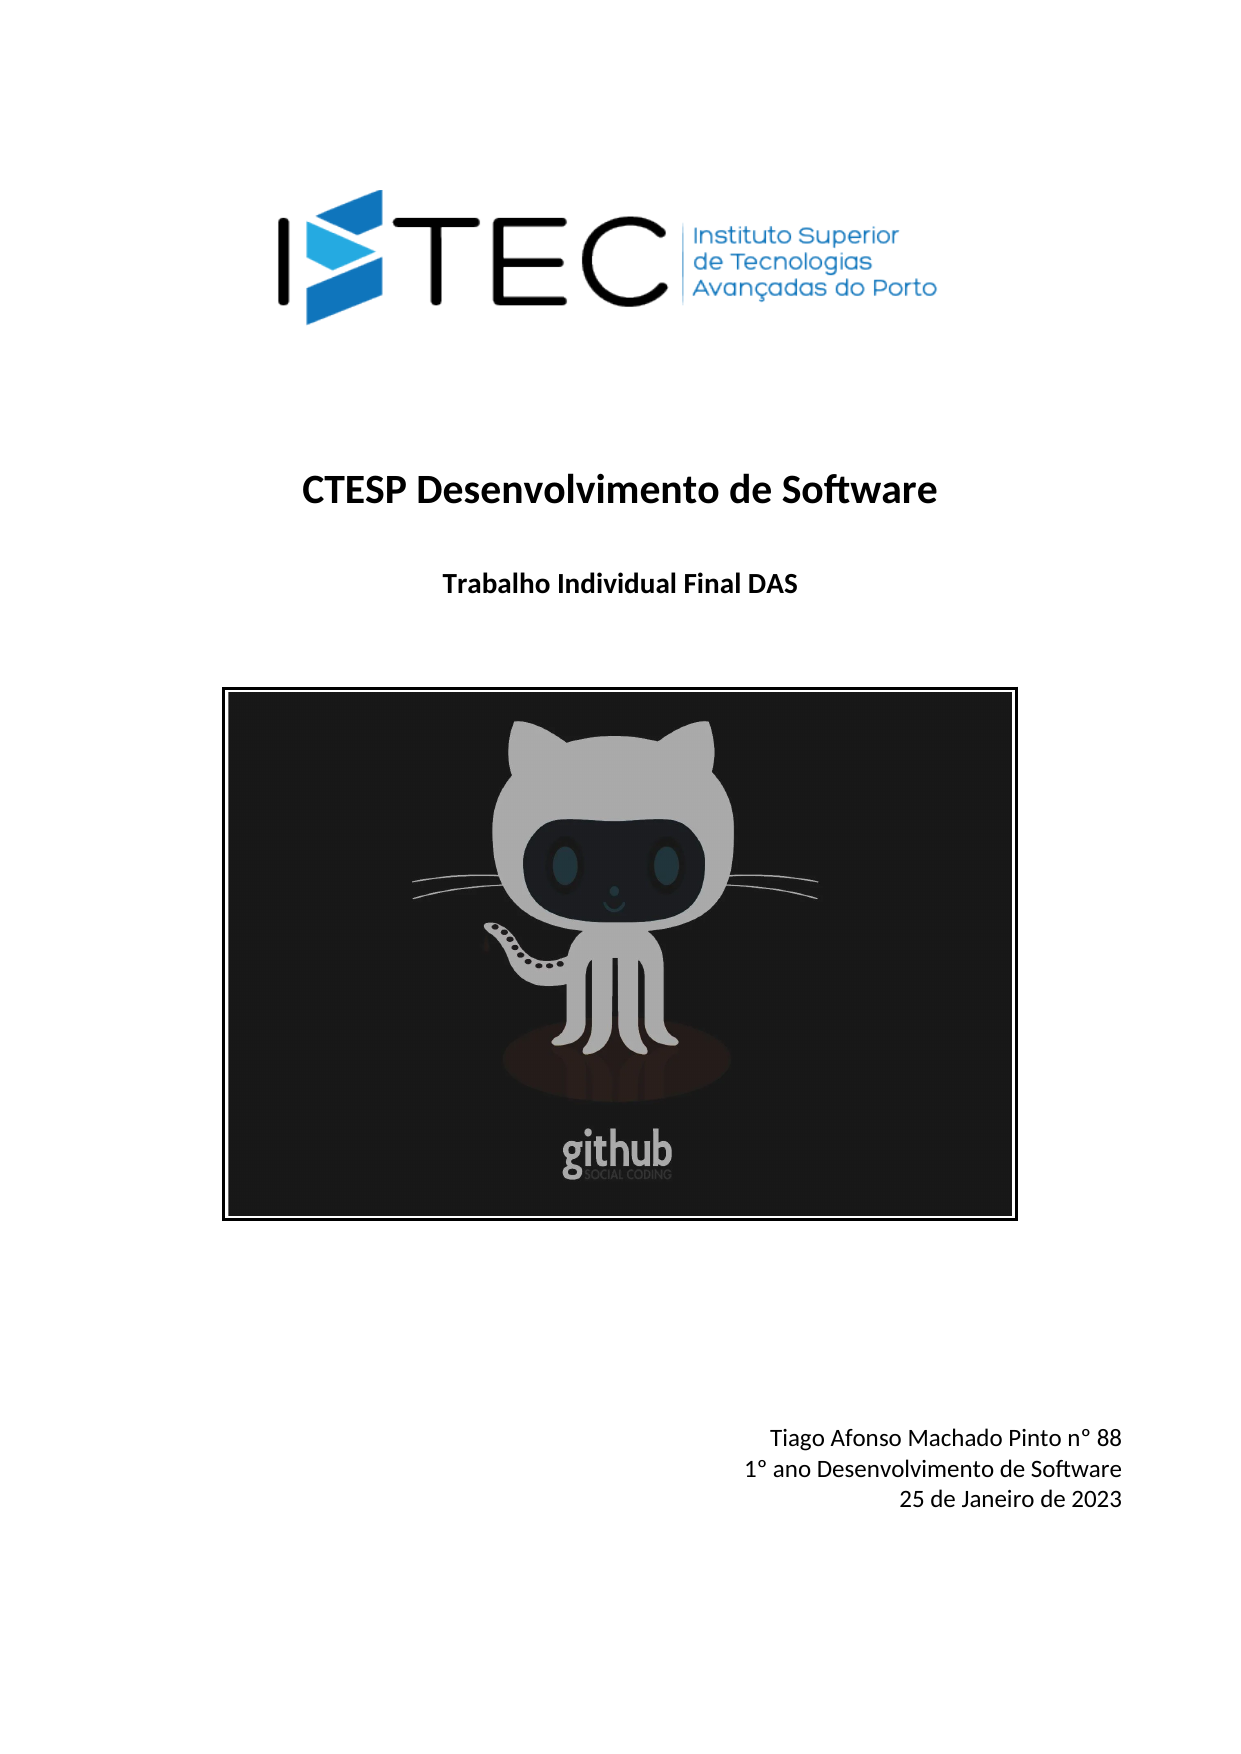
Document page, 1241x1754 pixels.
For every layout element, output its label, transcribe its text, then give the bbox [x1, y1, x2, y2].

text Tiago Afonso Machado Pinto nº 88 [118, 1422, 1122, 1453]
picture [228, 692, 1012, 1216]
text 1º ano Desenvolvimento de Software [118, 1453, 1122, 1483]
text Trabalho Individual Final DAS [118, 565, 1122, 600]
picture [268, 190, 939, 347]
text CTESP Desenvolvimento de Software [118, 463, 1122, 514]
text 25 de Janeiro de 2023 [118, 1483, 1122, 1514]
